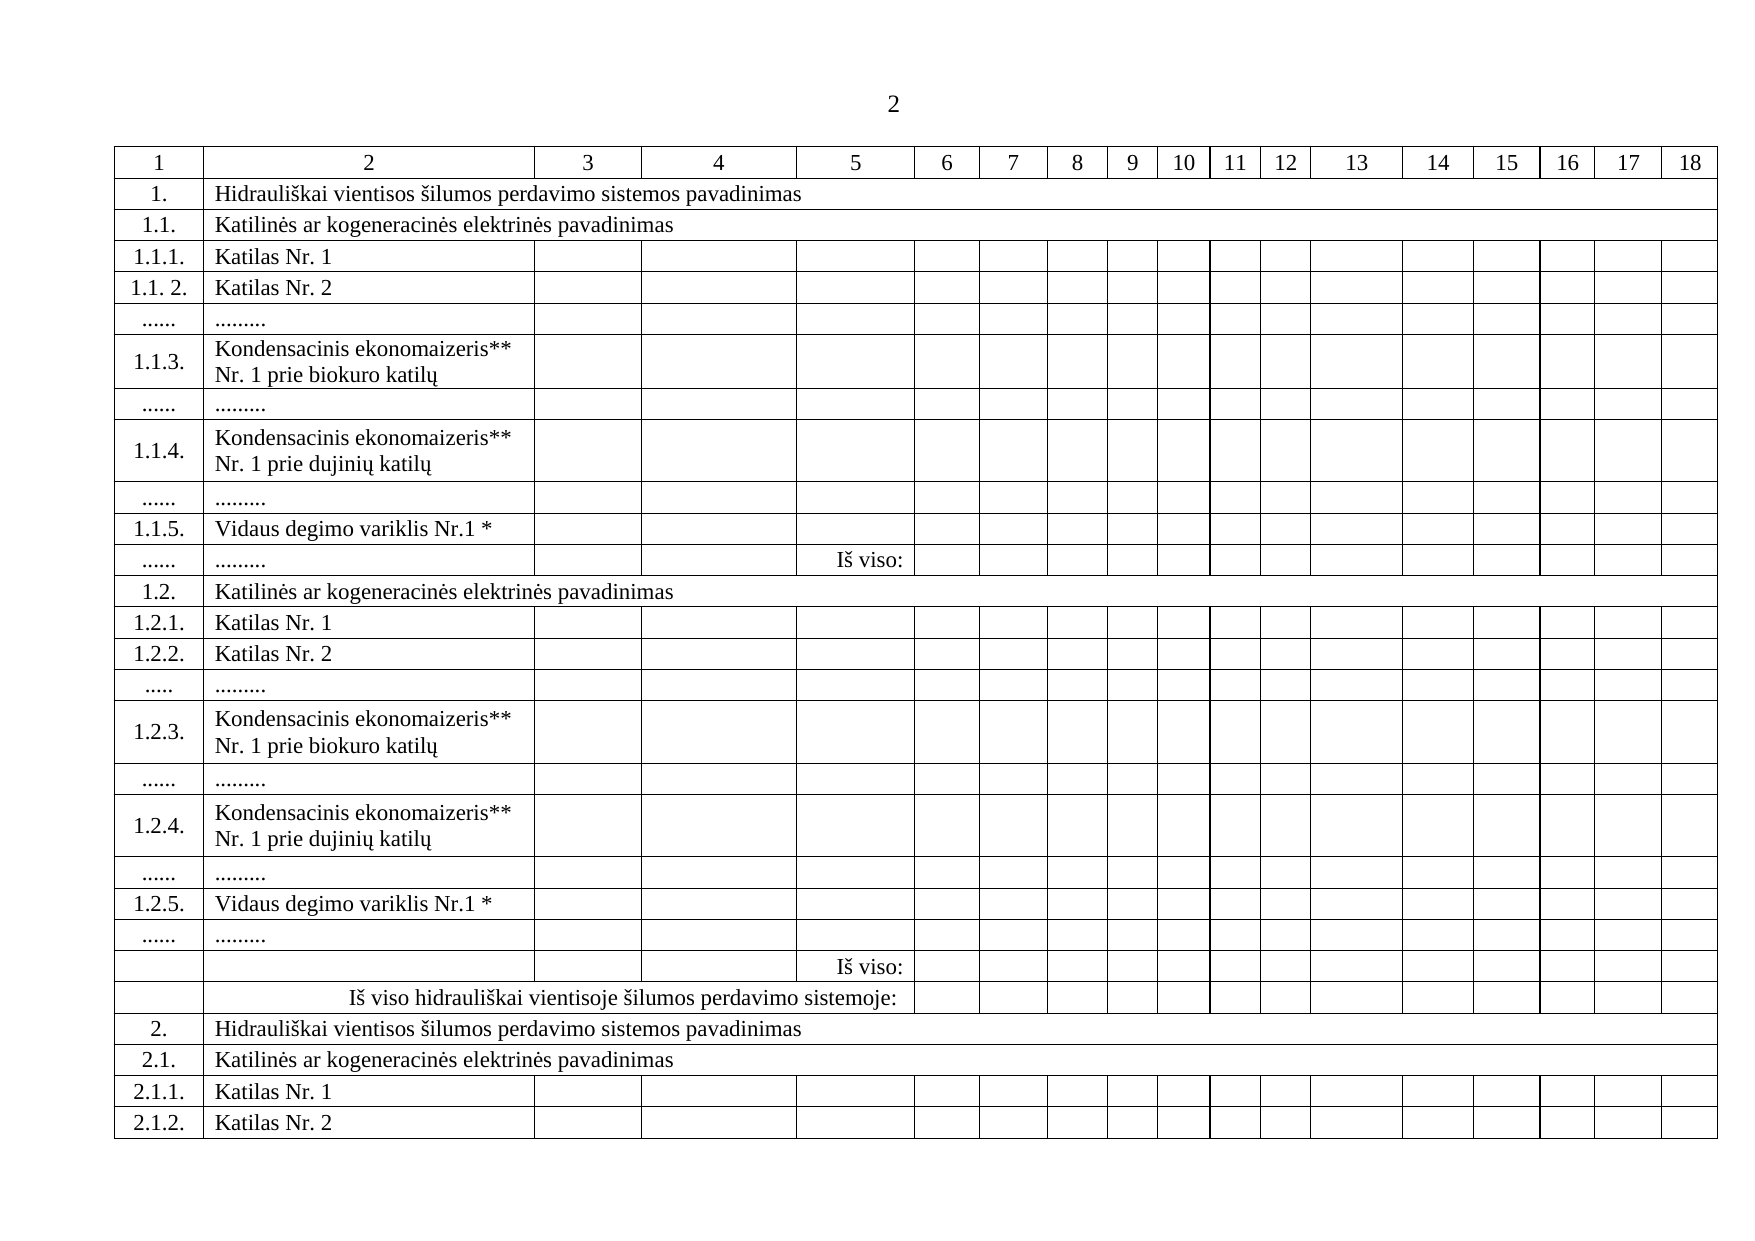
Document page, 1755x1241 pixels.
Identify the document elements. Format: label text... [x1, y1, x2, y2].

table_cell [1311, 545, 1402, 575]
table_cell [1211, 272, 1260, 302]
table_cell [980, 545, 1047, 575]
table_cell [1311, 1107, 1402, 1137]
table_cell [1403, 795, 1473, 856]
table_cell 1.2.5. [115, 889, 203, 919]
table_cell [1403, 482, 1473, 512]
table_cell [915, 545, 979, 575]
table_cell 3 [535, 147, 641, 177]
table_cell [1108, 670, 1157, 700]
table_cell ......... [204, 389, 534, 419]
table_cell [1048, 420, 1107, 481]
table_cell [535, 857, 641, 887]
table_cell 14 [1403, 147, 1473, 177]
table_cell ..... [115, 670, 203, 700]
table_cell [1474, 795, 1539, 856]
table_cell Iš viso: [797, 545, 914, 575]
table_cell [642, 857, 796, 887]
table_cell Katilas Nr. 1 [204, 1076, 534, 1106]
table_cell ......... [204, 920, 534, 950]
table_cell [1048, 920, 1107, 950]
table_cell [535, 420, 641, 481]
table_cell [915, 482, 979, 512]
table_cell [1474, 545, 1539, 575]
table_cell [1261, 607, 1310, 637]
table_cell [1474, 1076, 1539, 1106]
table_cell [1595, 795, 1661, 856]
table_cell [1662, 889, 1717, 919]
table_cell [642, 482, 796, 512]
table_cell [1108, 389, 1157, 419]
table_cell [1211, 420, 1260, 481]
table_cell [642, 1076, 796, 1106]
table_cell [1541, 1076, 1594, 1106]
table_cell Iš viso hidrauliškai vientisoje šilumos perdavimo sistemoje: [204, 982, 914, 1012]
table_cell [642, 272, 796, 302]
table_cell [1211, 951, 1260, 981]
table_cell [1662, 639, 1717, 669]
table_cell Katilas Nr. 2 [204, 272, 534, 302]
table_cell [797, 639, 914, 669]
table_cell [1474, 1107, 1539, 1137]
table_cell [1048, 514, 1107, 544]
table_cell [980, 241, 1047, 271]
table_cell [980, 920, 1047, 950]
table_cell ...... [115, 857, 203, 887]
table_cell [1403, 701, 1473, 762]
table_cell ...... [115, 389, 203, 419]
table_cell [1311, 420, 1402, 481]
table_cell [1403, 1107, 1473, 1137]
table_cell [1158, 1107, 1209, 1137]
table_cell Kondensacinis ekonomaizeris** Nr. 1 prie biokuro katilų [204, 701, 534, 762]
table_cell [797, 607, 914, 637]
table_cell 1.1.3. [115, 335, 203, 387]
table_cell [642, 764, 796, 794]
table_cell [1403, 389, 1473, 419]
table_cell [980, 607, 1047, 637]
table_cell ......... [204, 857, 534, 887]
table_cell 1.1. [115, 210, 203, 240]
table_cell [1048, 857, 1107, 887]
table_cell [980, 670, 1047, 700]
table_cell 1.2.1. [115, 607, 203, 637]
table_cell [1261, 701, 1310, 762]
table_cell 2. [115, 1014, 203, 1044]
table_cell [1311, 982, 1402, 1012]
table_cell [1403, 335, 1473, 387]
table_cell [642, 335, 796, 387]
table_cell [1211, 1107, 1260, 1137]
table_cell [1595, 639, 1661, 669]
table_cell [915, 795, 979, 856]
table_cell [1158, 951, 1209, 981]
table_cell [915, 701, 979, 762]
table_cell [1108, 701, 1157, 762]
table_cell 16 [1541, 147, 1594, 177]
table_cell [980, 304, 1047, 334]
table_cell [1311, 701, 1402, 762]
table_cell [1595, 514, 1661, 544]
table_cell [1158, 335, 1209, 387]
table_cell [1595, 335, 1661, 387]
table_cell 15 [1474, 147, 1539, 177]
table_cell [642, 1107, 796, 1137]
table_cell [1211, 607, 1260, 637]
table_cell [1474, 889, 1539, 919]
table_cell [1158, 889, 1209, 919]
table_cell [915, 920, 979, 950]
table_cell 10 [1158, 147, 1209, 177]
table_cell [1474, 272, 1539, 302]
table_cell [1158, 514, 1209, 544]
table_cell [1261, 514, 1310, 544]
table_cell [1108, 951, 1157, 981]
table_cell [980, 701, 1047, 762]
table_cell [1158, 982, 1209, 1012]
table_cell [1541, 420, 1594, 481]
table_cell [915, 272, 979, 302]
table_cell [1662, 545, 1717, 575]
table_cell [535, 951, 641, 981]
table_cell [1311, 482, 1402, 512]
table_cell [915, 241, 979, 271]
table_cell [980, 857, 1047, 887]
table_cell [1048, 795, 1107, 856]
table_cell [1595, 420, 1661, 481]
table_cell [1541, 889, 1594, 919]
table_cell [980, 951, 1047, 981]
table_cell [915, 420, 979, 481]
table_cell [1211, 639, 1260, 669]
table_cell [1541, 951, 1594, 981]
table_cell [1211, 982, 1260, 1012]
table_cell [1662, 795, 1717, 856]
table_cell [1403, 304, 1473, 334]
table_cell [1048, 545, 1107, 575]
table_cell ......... [204, 670, 534, 700]
table_cell [204, 951, 534, 981]
table_cell [1311, 857, 1402, 887]
table_cell [915, 670, 979, 700]
table_cell [1541, 764, 1594, 794]
table_cell [1474, 701, 1539, 762]
table_cell 1.1.1. [115, 241, 203, 271]
table_cell [1474, 389, 1539, 419]
table_cell [1595, 951, 1661, 981]
table_cell [1541, 857, 1594, 887]
table_cell [915, 389, 979, 419]
table_cell [1261, 482, 1310, 512]
table_cell Kondensacinis ekonomaizeris** Nr. 1 prie dujinių katilų [204, 795, 534, 856]
table_cell [535, 389, 641, 419]
table_cell [1048, 670, 1107, 700]
table_cell [1311, 304, 1402, 334]
table_cell [1541, 514, 1594, 544]
table_cell [1541, 795, 1594, 856]
table_cell [1048, 482, 1107, 512]
table_cell [1108, 304, 1157, 334]
table_cell [1108, 889, 1157, 919]
table_cell [980, 335, 1047, 387]
table_cell [642, 420, 796, 481]
table_cell 1.2.4. [115, 795, 203, 856]
table_cell [1158, 670, 1209, 700]
table_cell [1158, 389, 1209, 419]
table_cell 2.1.2. [115, 1107, 203, 1137]
table_cell [1108, 982, 1157, 1012]
table_cell [797, 889, 914, 919]
table_cell Katilinės ar kogeneracinės elektrinės pavadinimas [204, 210, 1717, 240]
table_cell 7 [980, 147, 1047, 177]
table_cell [797, 389, 914, 419]
table_cell [1048, 764, 1107, 794]
table_cell [1311, 889, 1402, 919]
table_cell [1261, 857, 1310, 887]
table_cell [1311, 639, 1402, 669]
table_cell [1261, 335, 1310, 387]
table_cell ......... [204, 304, 534, 334]
table_cell ...... [115, 920, 203, 950]
table_cell [1662, 514, 1717, 544]
table_cell [1474, 764, 1539, 794]
table_cell [1108, 1076, 1157, 1106]
table_cell [980, 420, 1047, 481]
table_cell [915, 639, 979, 669]
table_cell [1474, 241, 1539, 271]
table_cell [642, 920, 796, 950]
table_cell Katilinės ar kogeneracinės elektrinės pavadinimas [204, 1045, 1717, 1075]
table_cell 8 [1048, 147, 1107, 177]
table_cell [1311, 607, 1402, 637]
table_cell [642, 951, 796, 981]
table_cell [1662, 389, 1717, 419]
table_cell [1211, 764, 1260, 794]
table_cell [915, 1107, 979, 1137]
table_cell [1541, 335, 1594, 387]
table_cell [1595, 607, 1661, 637]
table_cell [1261, 304, 1310, 334]
table_cell [1108, 420, 1157, 481]
table_cell [1311, 241, 1402, 271]
table_cell [1048, 304, 1107, 334]
table_cell 1.2.3. [115, 701, 203, 762]
table_cell [1261, 545, 1310, 575]
table_cell [1595, 272, 1661, 302]
table_cell [1311, 920, 1402, 950]
table_cell [1261, 951, 1310, 981]
table_cell [1474, 670, 1539, 700]
table_cell [1595, 764, 1661, 794]
table_cell [1595, 304, 1661, 334]
table_cell Katilinės ar kogeneracinės elektrinės pavadinimas [204, 576, 1717, 606]
table_cell [1158, 272, 1209, 302]
table_cell [535, 889, 641, 919]
table_cell [1541, 1107, 1594, 1137]
table_cell [980, 514, 1047, 544]
table_cell [1158, 482, 1209, 512]
table_cell [1595, 920, 1661, 950]
table_cell [1108, 545, 1157, 575]
table_cell [1261, 420, 1310, 481]
table_cell [1158, 304, 1209, 334]
table_cell [1403, 920, 1473, 950]
table_cell [1662, 764, 1717, 794]
table_cell [1158, 795, 1209, 856]
table_cell [1474, 639, 1539, 669]
table_cell [1474, 335, 1539, 387]
table_cell [642, 545, 796, 575]
table_cell [1403, 514, 1473, 544]
table_cell [1311, 764, 1402, 794]
table_cell [1261, 241, 1310, 271]
table_cell [1211, 920, 1260, 950]
table_cell [1541, 272, 1594, 302]
table_cell [535, 795, 641, 856]
table_cell 12 [1261, 147, 1310, 177]
table_cell 5 [797, 147, 914, 177]
table_cell [1211, 795, 1260, 856]
table_cell [1261, 889, 1310, 919]
table_cell [1403, 545, 1473, 575]
table_cell [1211, 335, 1260, 387]
table_cell [535, 670, 641, 700]
table_cell [1158, 545, 1209, 575]
table_cell [915, 514, 979, 544]
table_cell [1474, 857, 1539, 887]
table_cell [1048, 272, 1107, 302]
table_cell [1048, 951, 1107, 981]
table_cell [535, 1107, 641, 1137]
table_cell [1261, 1107, 1310, 1137]
table_cell [1662, 670, 1717, 700]
table_cell [1474, 514, 1539, 544]
table_cell [980, 764, 1047, 794]
table_cell [1311, 272, 1402, 302]
table_cell [1595, 670, 1661, 700]
table_cell 11 [1211, 147, 1260, 177]
table_cell [1541, 482, 1594, 512]
table_cell [980, 639, 1047, 669]
table_cell [535, 701, 641, 762]
table_cell [1595, 389, 1661, 419]
table_cell [1662, 607, 1717, 637]
table_cell Katilas Nr. 1 [204, 241, 534, 271]
table_cell ...... [115, 482, 203, 512]
table_cell [915, 857, 979, 887]
table_cell [1595, 889, 1661, 919]
table_cell [1048, 1107, 1107, 1137]
table_cell [535, 607, 641, 637]
table_cell [1311, 1076, 1402, 1106]
table_cell [1211, 514, 1260, 544]
table_cell [1541, 639, 1594, 669]
table_cell 1.1. 2. [115, 272, 203, 302]
table_cell 1 [115, 147, 203, 177]
table_cell [1662, 335, 1717, 387]
table_cell [1108, 764, 1157, 794]
table_cell [1158, 639, 1209, 669]
table_cell [1403, 670, 1473, 700]
table_cell [1403, 857, 1473, 887]
table_cell [1108, 241, 1157, 271]
table_cell ......... [204, 545, 534, 575]
table_cell 4 [642, 147, 796, 177]
table_cell [1158, 764, 1209, 794]
table_cell [1108, 607, 1157, 637]
table_cell [915, 951, 979, 981]
table_cell [980, 482, 1047, 512]
table_cell [535, 335, 641, 387]
table_cell [1048, 1076, 1107, 1106]
table_cell [1261, 795, 1310, 856]
table_cell [535, 1076, 641, 1106]
table_cell [1595, 241, 1661, 271]
table_cell [1211, 701, 1260, 762]
table_cell [1595, 482, 1661, 512]
table_cell [797, 795, 914, 856]
table_cell Kondensacinis ekonomaizeris** Nr. 1 prie dujinių katilų [204, 420, 534, 481]
table_cell [1541, 701, 1594, 762]
table_cell [1261, 982, 1310, 1012]
table_cell 1.1.5. [115, 514, 203, 544]
table_cell Iš viso: [797, 951, 914, 981]
table_cell [1108, 514, 1157, 544]
table_cell [642, 889, 796, 919]
table_cell [1311, 795, 1402, 856]
table_cell [1311, 335, 1402, 387]
table_cell 2.1. [115, 1045, 203, 1075]
table_cell Katilas Nr. 2 [204, 639, 534, 669]
table_cell [980, 889, 1047, 919]
table_cell [980, 272, 1047, 302]
table_cell ...... [115, 545, 203, 575]
table_cell [1311, 514, 1402, 544]
table_cell [915, 607, 979, 637]
table_cell Katilas Nr. 2 [204, 1107, 534, 1137]
table_cell [915, 335, 979, 387]
table_cell [1311, 670, 1402, 700]
table_cell Katilas Nr. 1 [204, 607, 534, 637]
table_cell [535, 920, 641, 950]
table_cell [1108, 1107, 1157, 1137]
table_cell [1403, 951, 1473, 981]
table_cell 6 [915, 147, 979, 177]
table_cell [1541, 389, 1594, 419]
table_cell [1541, 304, 1594, 334]
table_cell [1595, 701, 1661, 762]
table_cell [642, 639, 796, 669]
table_cell [797, 304, 914, 334]
table_cell ...... [115, 304, 203, 334]
table_cell [642, 304, 796, 334]
table_cell [1403, 639, 1473, 669]
table_cell [1311, 389, 1402, 419]
table_cell [1403, 607, 1473, 637]
table_cell [797, 701, 914, 762]
table_cell [797, 272, 914, 302]
table_cell [797, 920, 914, 950]
table_cell [797, 420, 914, 481]
table_cell [115, 951, 203, 981]
table_cell [1662, 304, 1717, 334]
table_cell [1108, 920, 1157, 950]
table_cell Hidrauliškai vientisos šilumos perdavimo sistemos pavadinimas [204, 1014, 1717, 1044]
table_cell [1662, 482, 1717, 512]
table_cell 1.2.2. [115, 639, 203, 669]
table_cell [1261, 670, 1310, 700]
table_cell Hidrauliškai vientisos šilumos perdavimo sistemos pavadinimas [204, 179, 1717, 209]
table_cell 2 [204, 147, 534, 177]
table_cell [1108, 639, 1157, 669]
table_cell [642, 670, 796, 700]
table_cell [642, 389, 796, 419]
table_cell [1211, 857, 1260, 887]
table_cell Vidaus degimo variklis Nr.1 * [204, 889, 534, 919]
table_cell [1108, 272, 1157, 302]
table_cell 9 [1108, 147, 1157, 177]
table_cell [535, 514, 641, 544]
table_cell [1403, 982, 1473, 1012]
table_cell [535, 764, 641, 794]
table_cell [1662, 982, 1717, 1012]
table_cell Vidaus degimo variklis Nr.1 * [204, 514, 534, 544]
table_cell [642, 607, 796, 637]
table_cell [915, 889, 979, 919]
table_cell [1474, 482, 1539, 512]
table_cell [1048, 389, 1107, 419]
table_cell [797, 764, 914, 794]
table_cell [1158, 1076, 1209, 1106]
table_cell [980, 389, 1047, 419]
table_cell [642, 514, 796, 544]
table_cell [1261, 1076, 1310, 1106]
table_cell [1158, 701, 1209, 762]
table_cell [1474, 982, 1539, 1012]
table_cell [797, 670, 914, 700]
table_cell [1403, 272, 1473, 302]
table_cell [1211, 241, 1260, 271]
table_cell [1261, 389, 1310, 419]
table_cell [1048, 982, 1107, 1012]
table_cell [1211, 1076, 1260, 1106]
table_cell [1662, 420, 1717, 481]
table_cell [797, 241, 914, 271]
table_cell [1158, 607, 1209, 637]
table_cell [797, 514, 914, 544]
table_cell [535, 545, 641, 575]
table_cell [535, 241, 641, 271]
table_cell [1108, 857, 1157, 887]
table_cell [1211, 304, 1260, 334]
table_cell [1403, 1076, 1473, 1106]
table_cell [1261, 272, 1310, 302]
table_cell [1595, 1076, 1661, 1106]
table_cell [535, 304, 641, 334]
table_cell [1595, 1107, 1661, 1137]
table_cell [1403, 420, 1473, 481]
table_cell [115, 982, 203, 1012]
table_cell [1662, 951, 1717, 981]
table_cell ...... [115, 764, 203, 794]
table_cell 1.1.4. [115, 420, 203, 481]
table_cell [797, 1076, 914, 1106]
table_cell [1474, 607, 1539, 637]
table_cell [1474, 420, 1539, 481]
table_cell [1541, 607, 1594, 637]
table_cell 13 [1311, 147, 1402, 177]
table_cell [1662, 701, 1717, 762]
table_cell 17 [1595, 147, 1661, 177]
table_cell [1662, 272, 1717, 302]
table_cell [1261, 920, 1310, 950]
table_cell [1311, 951, 1402, 981]
table_cell [1158, 920, 1209, 950]
table_cell [1108, 482, 1157, 512]
table_cell [1474, 951, 1539, 981]
table_cell [1662, 920, 1717, 950]
table_cell [642, 701, 796, 762]
table_cell [535, 482, 641, 512]
table_cell [1211, 889, 1260, 919]
table_cell [642, 241, 796, 271]
table_cell [1108, 335, 1157, 387]
table_cell [1048, 607, 1107, 637]
table_cell [980, 795, 1047, 856]
table_cell [1662, 1076, 1717, 1106]
table_cell [1158, 420, 1209, 481]
table_cell [1541, 670, 1594, 700]
table_cell Kondensacinis ekonomaizeris** Nr. 1 prie biokuro katilų [204, 335, 534, 387]
table_cell [1662, 1107, 1717, 1137]
table_cell [642, 795, 796, 856]
table_cell [1211, 545, 1260, 575]
table_cell [1403, 241, 1473, 271]
table_cell [915, 304, 979, 334]
table_cell [535, 272, 641, 302]
table_cell [1403, 764, 1473, 794]
table_cell [797, 482, 914, 512]
table_cell [915, 1076, 979, 1106]
table_cell [915, 982, 979, 1012]
table_cell [1541, 982, 1594, 1012]
table_cell [1595, 857, 1661, 887]
table_cell 1.2. [115, 576, 203, 606]
table_cell [980, 1107, 1047, 1137]
table_cell [1595, 545, 1661, 575]
table_cell [980, 1076, 1047, 1106]
table_cell [1541, 241, 1594, 271]
table_cell [1474, 304, 1539, 334]
table_cell [1158, 241, 1209, 271]
table_cell [980, 982, 1047, 1012]
table_cell [1158, 857, 1209, 887]
table_cell [797, 1107, 914, 1137]
table_cell [1048, 701, 1107, 762]
table_cell [1048, 639, 1107, 669]
table_cell [1211, 670, 1260, 700]
table_cell [1261, 639, 1310, 669]
table_cell [1662, 857, 1717, 887]
table_cell [535, 639, 641, 669]
table_cell [1541, 920, 1594, 950]
table_cell [1108, 795, 1157, 856]
table_cell [1403, 889, 1473, 919]
table_cell ......... [204, 482, 534, 512]
table_cell [1595, 982, 1661, 1012]
table_cell 18 [1662, 147, 1717, 177]
table_cell [1048, 335, 1107, 387]
table_cell [1474, 920, 1539, 950]
table_cell [1211, 389, 1260, 419]
table_cell 1. [115, 179, 203, 209]
table_cell [797, 857, 914, 887]
table_cell [1662, 241, 1717, 271]
table_cell [1211, 482, 1260, 512]
table_cell [1541, 545, 1594, 575]
table_cell [1048, 889, 1107, 919]
table_cell 2.1.1. [115, 1076, 203, 1106]
table_cell ......... [204, 764, 534, 794]
table_cell [1048, 241, 1107, 271]
table_cell [915, 764, 979, 794]
table_cell [1261, 764, 1310, 794]
table_cell [797, 335, 914, 387]
